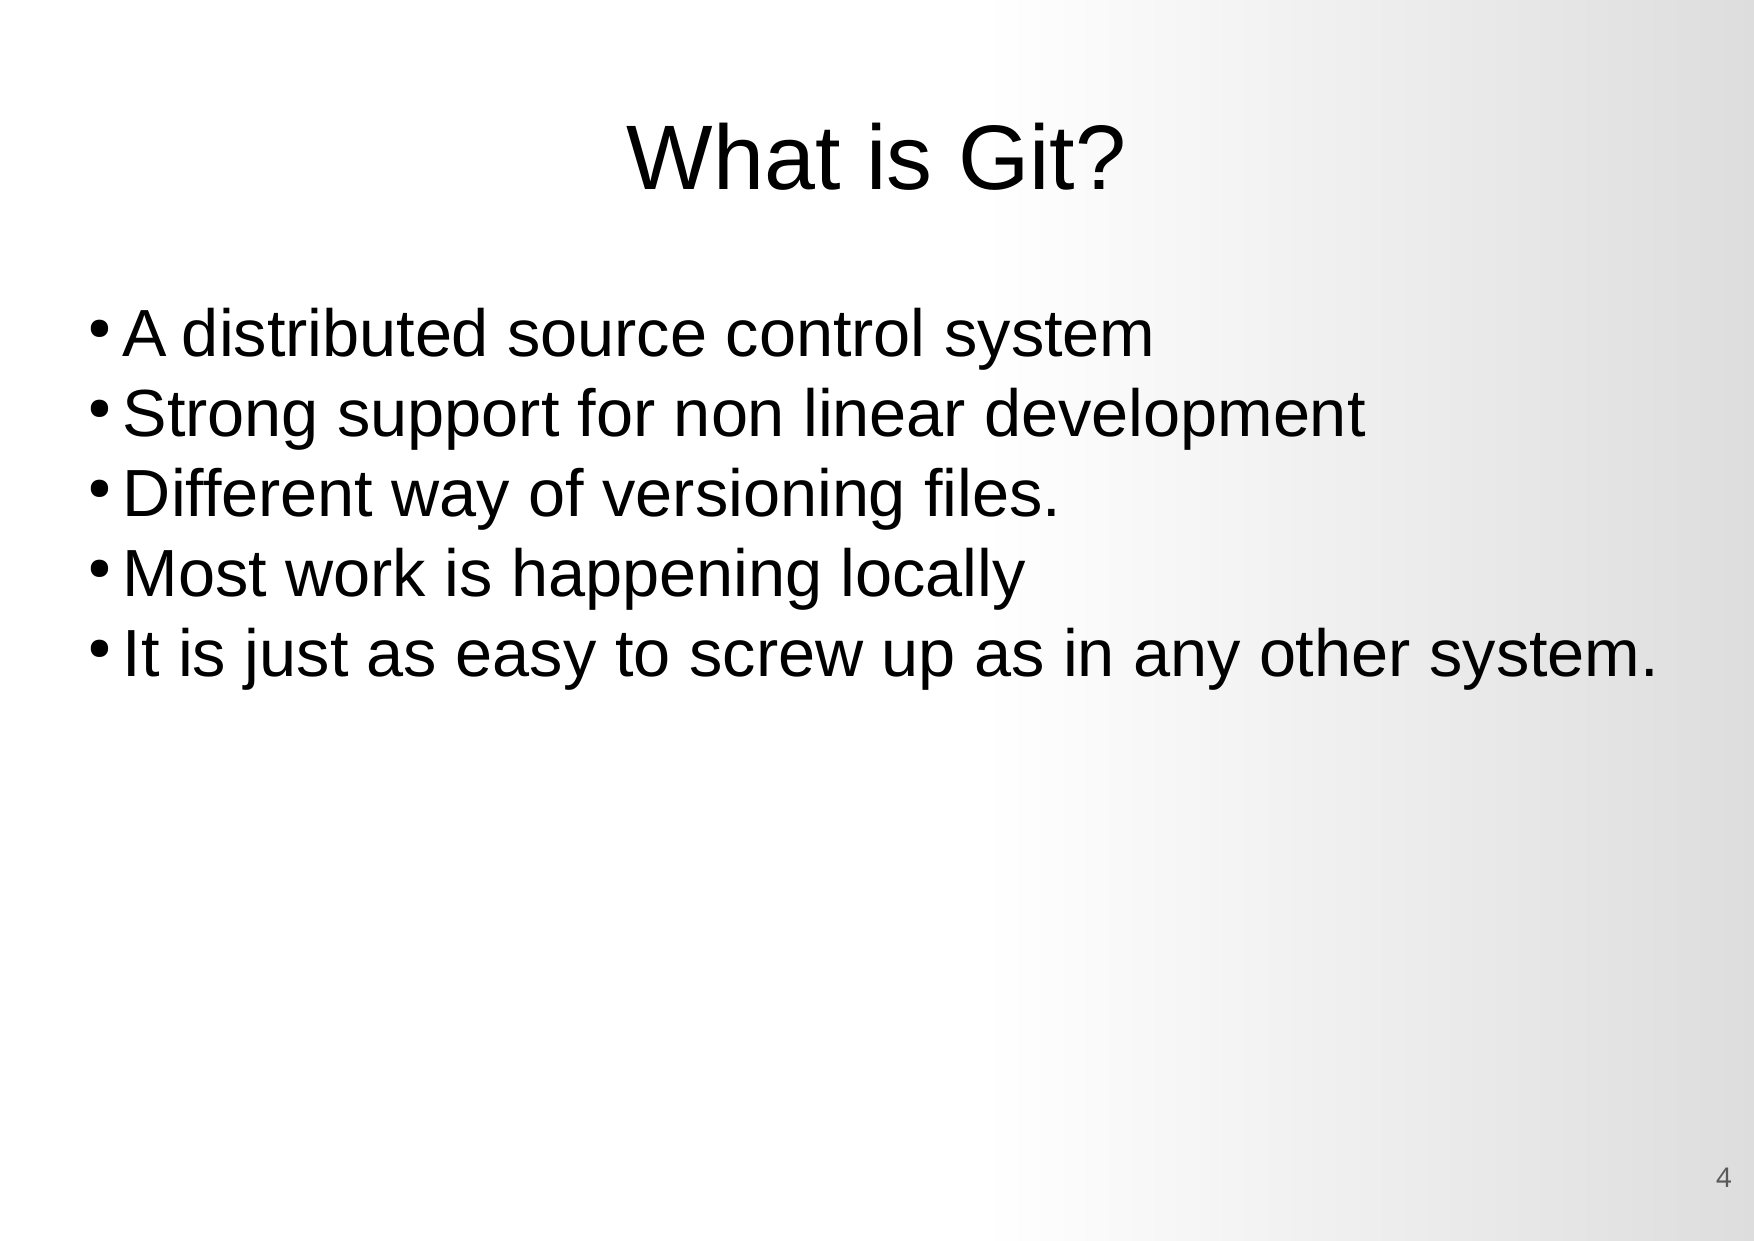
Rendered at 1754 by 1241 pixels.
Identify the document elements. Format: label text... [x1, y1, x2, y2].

text_box What is Git? [87, 49, 1666, 257]
slide_number [1641, 1145, 1747, 1241]
text_box A distributed source control system Strong support for non linear development Different way of versioning files. Most work is happening locally It is just as easy to screw up as in any other system. [87, 290, 1666, 1010]
